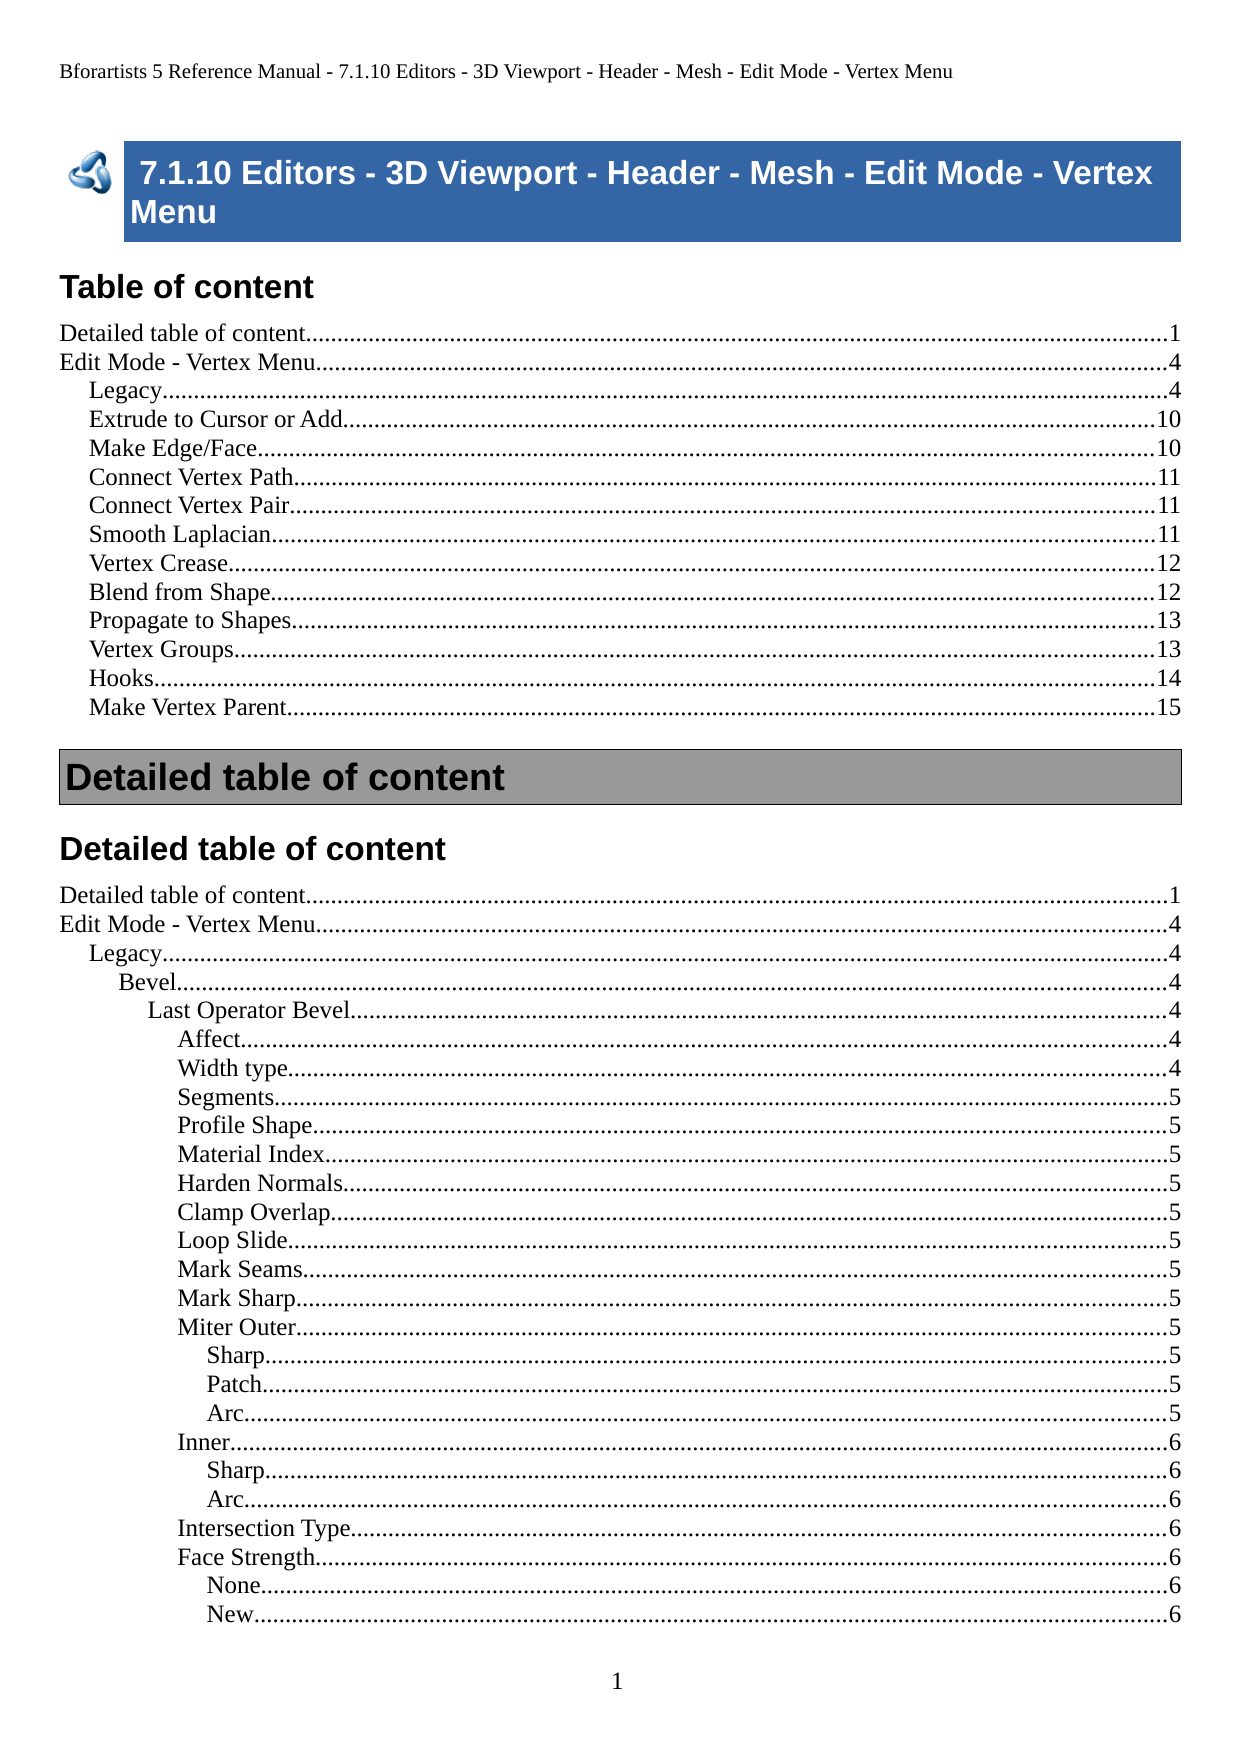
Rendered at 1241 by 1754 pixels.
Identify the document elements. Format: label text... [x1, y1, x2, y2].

text Edit Mode - Vertex Menu 4 [59, 909, 1181, 938]
text Edit Mode - Vertex Menu 4 [59, 347, 1181, 375]
text None 6 [206, 1570, 1181, 1599]
text Material Index 5 [177, 1139, 1181, 1168]
text Width type 4 [177, 1053, 1181, 1082]
text Mark Sharp 5 [177, 1283, 1181, 1312]
table_header Detailed table of content [60, 750, 1181, 804]
text Harden Normals 5 [177, 1168, 1181, 1197]
subtitle Detailed table of content [59, 829, 1181, 868]
subtitle Table of content [59, 267, 1181, 305]
text Segments 5 [177, 1082, 1181, 1110]
text Legacy 4 [88, 375, 1181, 404]
text Miter Outer 5 [177, 1312, 1181, 1340]
text Profile Shape 5 [177, 1110, 1181, 1139]
text Sharp 5 [206, 1340, 1181, 1369]
picture [65, 147, 114, 197]
text Bevel 4 [118, 967, 1181, 995]
text Extrude to Cursor or Add 10 [88, 404, 1181, 433]
text Affect 4 [177, 1024, 1181, 1053]
text Mark Seams 5 [177, 1254, 1181, 1283]
text Sharp 6 [206, 1455, 1181, 1484]
text Arc 5 [206, 1398, 1181, 1427]
text Vertex Crease 12 [88, 548, 1181, 577]
text Loop Slide 5 [177, 1225, 1181, 1254]
text Last Operator Bevel 4 [147, 995, 1181, 1024]
text Hooks 14 [88, 663, 1181, 692]
text Vertex Groups 13 [88, 634, 1181, 663]
table_header 7.1.10 Editors - 3D Viewport - Header - Mesh - Edit Mode - Vertex Menu [124, 141, 1181, 242]
text Arc 6 [206, 1484, 1181, 1513]
text Blend from Shape 12 [88, 577, 1181, 605]
text Propagate to Shapes 13 [88, 605, 1181, 634]
text Connect Vertex Pair 11 [88, 490, 1181, 519]
text Inner 6 [177, 1427, 1181, 1455]
text Intersection Type 6 [177, 1513, 1181, 1542]
text Smooth Laplacian 11 [88, 519, 1181, 548]
text New 6 [206, 1599, 1181, 1628]
text Clamp Overlap 5 [177, 1197, 1181, 1225]
text Connect Vertex Path 11 [88, 462, 1181, 490]
text Legacy 4 [88, 938, 1181, 967]
text Patch 5 [206, 1369, 1181, 1398]
text Face Strength 6 [177, 1542, 1181, 1570]
text Make Vertex Parent 15 [88, 692, 1181, 720]
text Make Edge/Face 10 [88, 433, 1181, 462]
text Detailed table of content 1 [59, 318, 1181, 347]
table_header [59, 141, 124, 242]
text Detailed table of content 1 [59, 880, 1181, 909]
